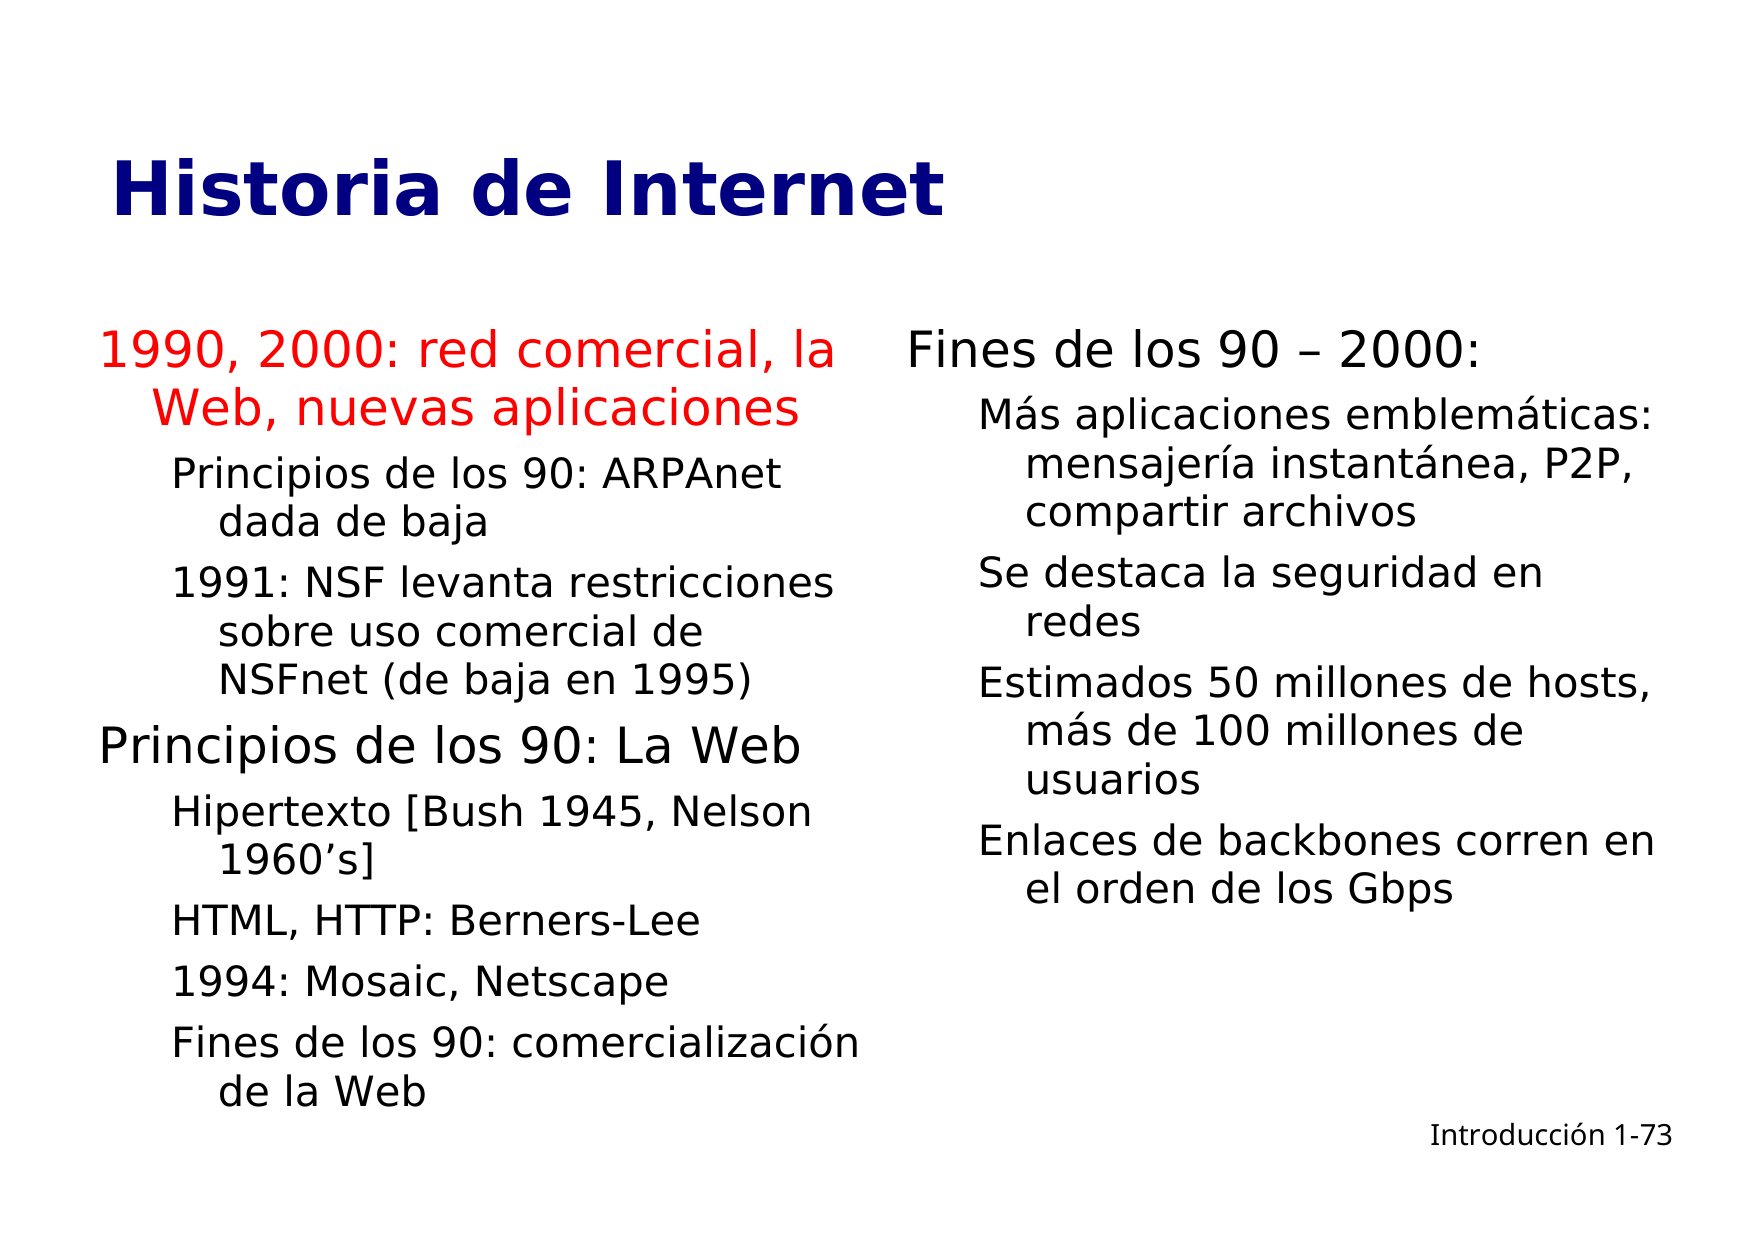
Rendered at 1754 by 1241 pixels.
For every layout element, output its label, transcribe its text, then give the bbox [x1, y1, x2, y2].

list Fines de los 90 – 2000: Más aplicaciones emblemáticas: mensajería instantánea, P2P, compartir archivos Se destaca la seguridad en redes Estimados 50 millones de hosts, más de 100 millones de usuarios Enlaces de backbones corren en el orden de los Gbps [903, 320, 1672, 963]
list 1990, 2000: red comercial, la Web, nuevas aplicaciones Principios de los 90: ARPAnet dada de baja 1991: NSF levanta restricciones sobre uso comercial de NSFnet (de baja en 1995) Principios de los 90: La Web Hipertexto [Bush 1945, Nelson 1960’s] HTML, HTTP: Berners-Lee 1994: Mosaic, Netscape Fines de los 90: comercialización de la Web [96, 320, 865, 1165]
title Historia de Internet [96, 74, 1672, 305]
